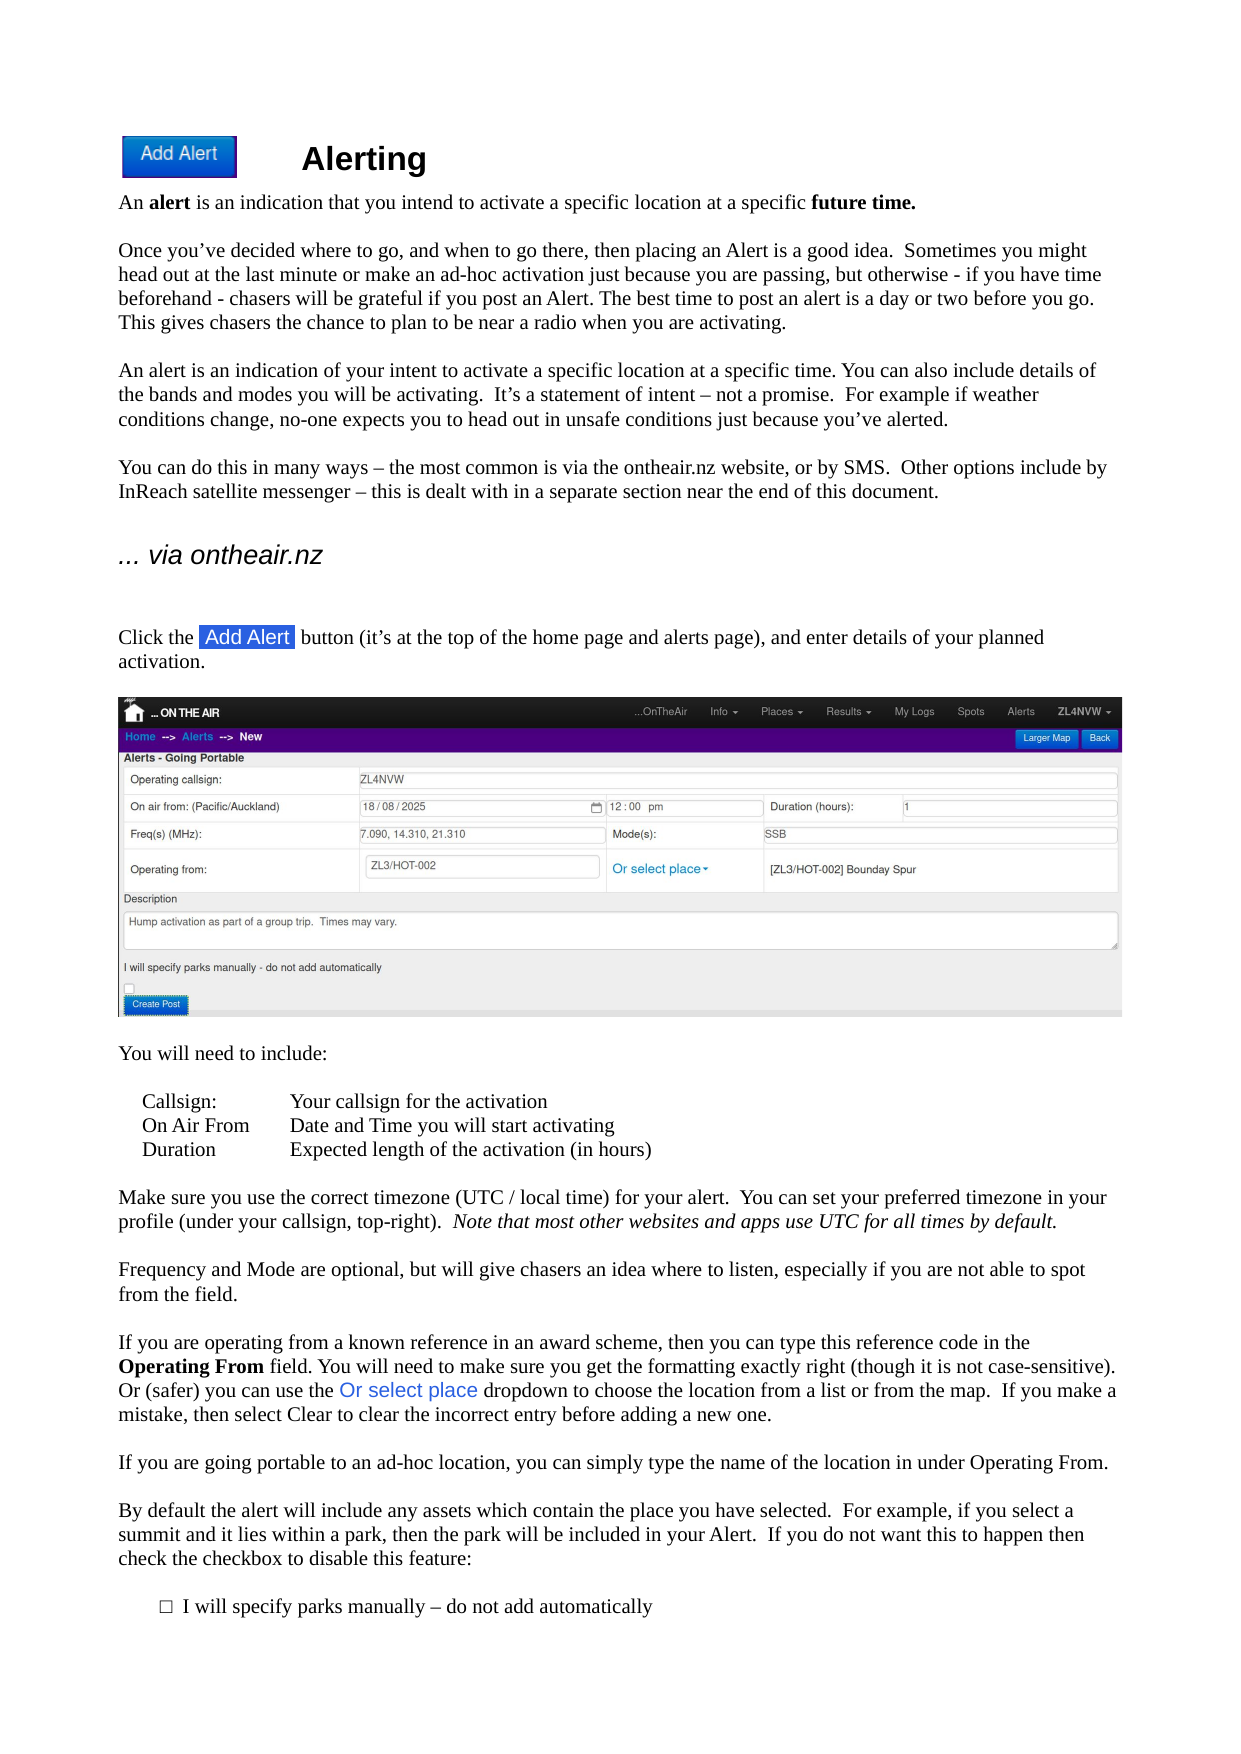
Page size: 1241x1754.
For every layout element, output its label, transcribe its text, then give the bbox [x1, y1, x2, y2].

text Once you’ve decided where to go, and when to go there, then placing an Alert is a good idea. Sometimes you might head out at the last minute or make an ad-hoc activation just because you are passing, but otherwise - if you have time beforehand - chasers will be grateful if you post an Alert. The best time to post an alert is a day or two before you go. This gives chasers the chance to plan to be near a radio when you are activating. [118, 238, 1122, 334]
text Frequency and Mode are optional, but will give chasers an idea where to listen, especially if you are not able to spot from the field. [118, 1257, 1122, 1306]
picture [122, 136, 237, 178]
text If you are operating from a known reference in an award scheme, then you can type this reference code in the Operating From field. You will need to make sure you get the formatting exactly right (though it is not case-sensitive). Or (safer) you can use the Or select place dropdown to choose the location from a list or from the map. If you make a mistake, then select Clear to clear the incorrect entry before adding a new one. [118, 1329, 1122, 1426]
text On Air From Date and Time you will start activating [142, 1113, 1122, 1137]
text You will need to include: [118, 1041, 1122, 1065]
text An alert is an indication of your intent to activate a specific location at a specific time. You can also include details of the bands and modes you will be activating. It’s a statement of intent – not a promise. For example if weather conditions change, no-one expects you to head out in unsafe conditions just because you’ve alerted. [118, 358, 1122, 431]
text If you are going portable to an ad-hoc location, you can simply type the name of the location in under Operating From. [118, 1450, 1122, 1474]
subtitle ... via ontheair.nz [118, 539, 1122, 571]
text Callsign: Your callsign for the activation [142, 1089, 1122, 1113]
picture [118, 697, 1123, 1017]
text Make sure you use the correct timezone (UTC / local time) for your alert. You can set your preferred timezone in your profile (under your callsign, top-right). Note that most other websites and apps use UTC for all times by default. [118, 1185, 1122, 1233]
text An alert is an indication that you intend to activate a specific location at a specific future time. [118, 190, 1122, 214]
text You can do this in many ways – the most common is via the ontheair.nz website, or by SMS. Other options include by InReach satellite messenger – this is dealt with in a separate section near the end of this document. [118, 454, 1122, 503]
subtitle Alerting [301, 139, 1122, 177]
text □ I will specify parks manually – do not add automatically [159, 1594, 1122, 1618]
text By default the alert will include any assets which contain the place you have selected. For example, if you select a summit and it lies within a park, then the park will be included in your Alert. If you do not want this to happen then check the checkbox to disable this feature: [118, 1498, 1122, 1570]
text Duration Expected length of the activation (in hours) [142, 1137, 1122, 1161]
text Click the Add Alert button (it’s at the top of the home page and alerts page), and enter details of your planned activation. [118, 625, 1122, 673]
